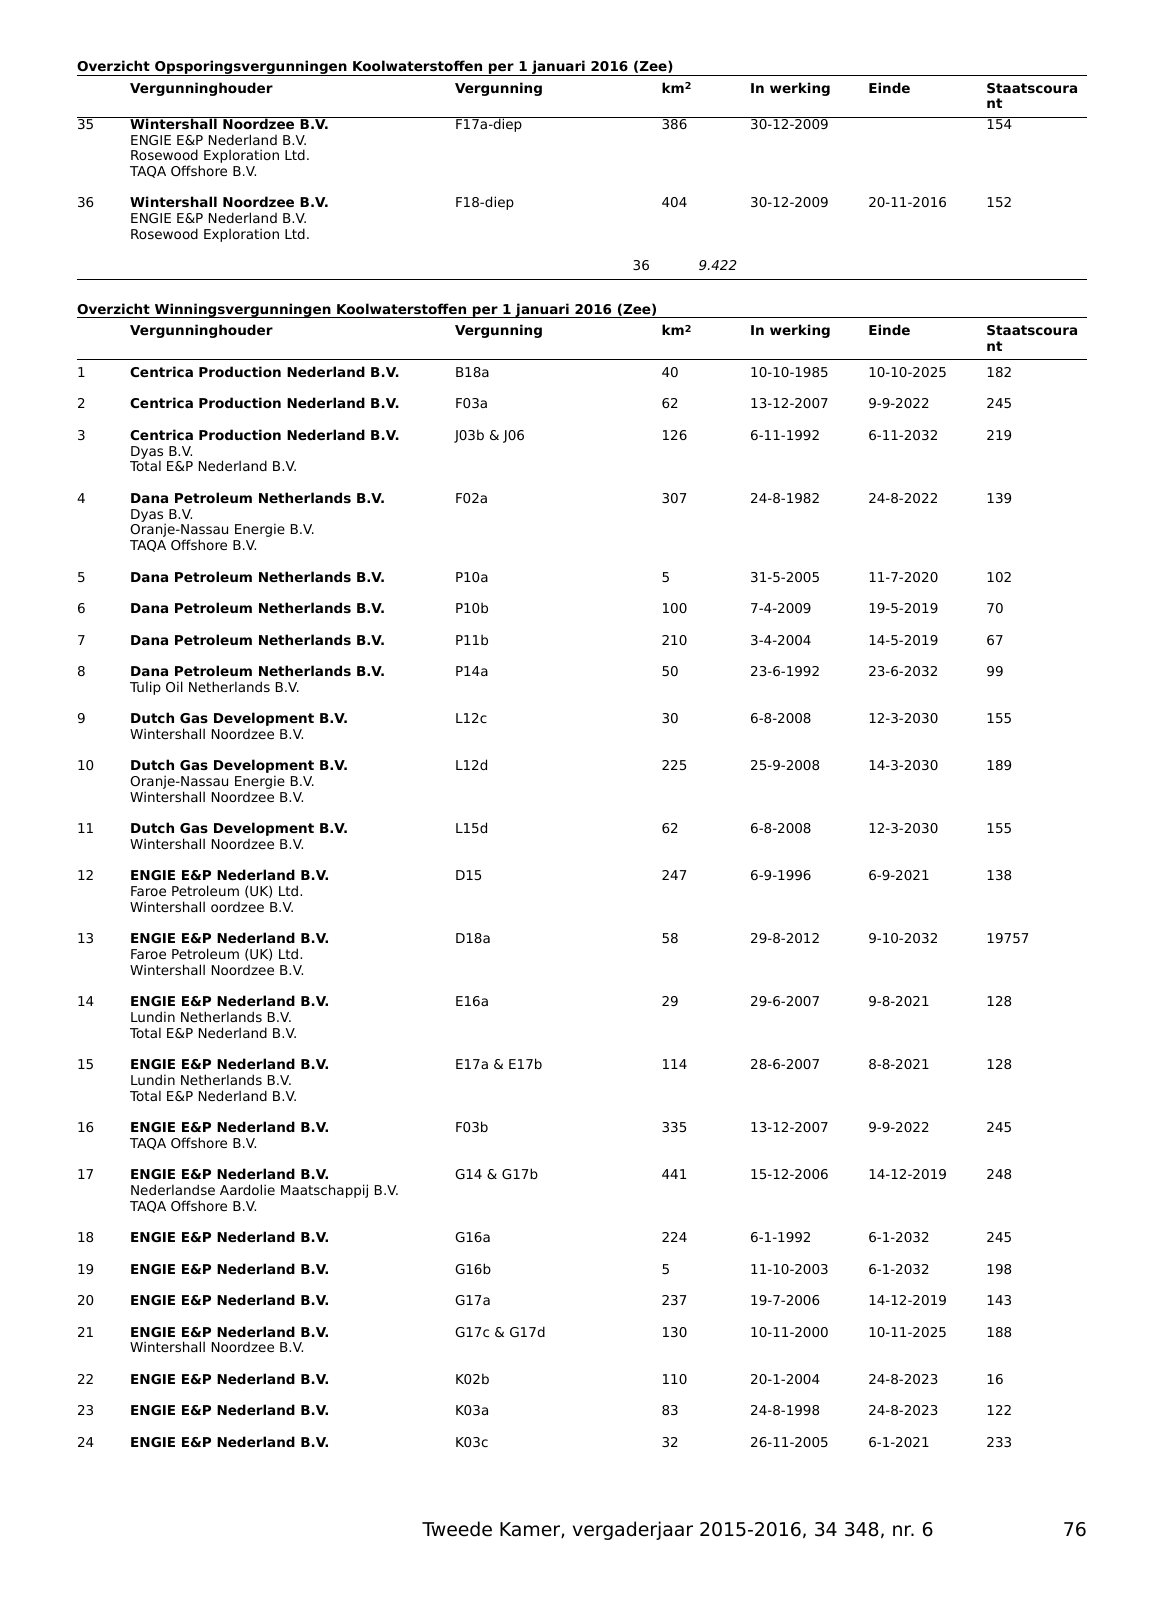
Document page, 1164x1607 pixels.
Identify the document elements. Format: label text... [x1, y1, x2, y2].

table_cell 245 [980, 1230, 1087, 1246]
table_cell 19-7-2006 [744, 1293, 862, 1309]
table_cell 245 [980, 1120, 1087, 1136]
table_cell Lundin Netherlands B.V. [124, 1073, 449, 1088]
table_cell 404 [655, 195, 744, 211]
table_cell [980, 1277, 1087, 1293]
table_cell [980, 585, 1087, 601]
table_cell 13-12-2007 [744, 1120, 862, 1136]
table_cell [744, 743, 862, 758]
table_cell [449, 164, 655, 179]
table_cell 7-4-2009 [744, 601, 862, 617]
table_cell [980, 790, 1087, 805]
table_cell [124, 1041, 449, 1057]
table_cell Centrica Production Nederland B.V. [124, 396, 449, 412]
table_cell 19-5-2019 [862, 601, 980, 617]
table_cell Wintershall Noordzee B.V. [124, 1340, 449, 1356]
table_cell [862, 1089, 980, 1104]
table_cell [449, 1104, 655, 1120]
table_cell 13 [77, 931, 124, 947]
table_cell [862, 118, 980, 132]
table_cell 10-11-2025 [862, 1324, 980, 1340]
table_cell [449, 853, 655, 868]
table_cell [744, 258, 862, 279]
table_cell 8 [77, 664, 124, 679]
table_cell Wintershall Noordzee B.V. [124, 727, 449, 742]
table_cell [744, 900, 862, 915]
table_cell 20 [77, 1293, 124, 1309]
table_cell 219 [980, 428, 1087, 443]
table_cell [77, 947, 124, 963]
table_cell 189 [980, 758, 1087, 774]
table_cell [77, 243, 124, 258]
table_cell [77, 318, 124, 359]
table_cell [980, 1387, 1087, 1403]
table_cell 335 [655, 1120, 744, 1136]
table_cell In werking [744, 76, 862, 117]
table_cell [77, 133, 124, 148]
table_cell [862, 585, 980, 601]
table_cell F17a-diep [449, 118, 655, 132]
table_cell [655, 727, 744, 742]
table_cell [124, 381, 449, 396]
table_cell [449, 837, 655, 852]
table_cell [449, 1387, 655, 1403]
table_cell [744, 1104, 862, 1120]
table_cell [980, 1199, 1087, 1214]
table_cell [862, 506, 980, 522]
table_cell [77, 211, 124, 227]
table_cell [744, 915, 862, 931]
table_cell [744, 1089, 862, 1104]
table_cell [980, 1340, 1087, 1356]
table_cell [862, 900, 980, 915]
table_cell B18a [449, 360, 655, 381]
table_cell [862, 538, 980, 554]
table_cell Vergunninghouder [124, 318, 449, 359]
table_cell 23-6-2032 [862, 664, 980, 679]
table_cell [449, 790, 655, 805]
table_cell 154 [980, 118, 1087, 132]
table_cell 36 [77, 195, 124, 211]
table_cell [124, 1387, 449, 1403]
table_cell [655, 1387, 744, 1403]
table_cell [449, 133, 655, 148]
table_cell [77, 227, 124, 242]
table_cell 14-12-2019 [862, 1293, 980, 1309]
table_cell [124, 585, 449, 601]
table_cell 2 [77, 396, 124, 412]
table_cell TAQA Offshore B.V. [124, 1136, 449, 1151]
table_cell Lundin Netherlands B.V. [124, 1010, 449, 1026]
table_cell km2 [655, 76, 744, 117]
table_cell [655, 1183, 744, 1198]
table_cell [980, 1104, 1087, 1120]
table_cell [77, 1089, 124, 1104]
table_cell F02a [449, 491, 655, 506]
table_cell [980, 133, 1087, 148]
table_cell [77, 1450, 124, 1466]
table_cell [862, 133, 980, 148]
table_cell [655, 680, 744, 695]
table_cell [862, 790, 980, 805]
table_cell [449, 522, 655, 538]
table_cell [862, 1419, 980, 1434]
table_cell [655, 648, 744, 664]
table_cell [655, 585, 744, 601]
table_cell [77, 1277, 124, 1293]
table_cell K02b [449, 1372, 655, 1387]
table_cell [980, 727, 1087, 742]
table_cell [980, 412, 1087, 428]
table_cell 12-3-2030 [862, 821, 980, 837]
table_cell [862, 1387, 980, 1403]
table_cell [449, 180, 655, 195]
table_cell [655, 790, 744, 805]
table_cell [980, 1136, 1087, 1151]
table_cell 21 [77, 1324, 124, 1340]
table_cell 122 [980, 1403, 1087, 1419]
table_cell 29-6-2007 [744, 994, 862, 1010]
table_cell 10-11-2000 [744, 1324, 862, 1340]
table_cell [77, 853, 124, 868]
table_cell [655, 1104, 744, 1120]
table_cell [124, 1104, 449, 1120]
table_cell [862, 853, 980, 868]
table_cell 188 [980, 1324, 1087, 1340]
table_cell [744, 538, 862, 554]
table_cell [744, 978, 862, 994]
table_cell [449, 506, 655, 522]
table_cell [862, 884, 980, 900]
table_cell [124, 978, 449, 994]
table_cell [744, 1387, 862, 1403]
table_cell [744, 1041, 862, 1057]
table_cell [980, 743, 1087, 758]
table_cell ENGIE E&P Nederland B.V. [124, 868, 449, 884]
table_cell 58 [655, 931, 744, 947]
table_cell [980, 900, 1087, 915]
table_cell [655, 554, 744, 569]
table_cell [980, 1089, 1087, 1104]
table_cell [980, 444, 1087, 459]
table_cell [77, 743, 124, 758]
table_cell 9.422 [655, 258, 744, 279]
table_cell G16b [449, 1261, 655, 1277]
table_cell [449, 900, 655, 915]
table_cell [862, 1026, 980, 1041]
table_cell [862, 459, 980, 475]
table_cell 12 [77, 868, 124, 884]
table_cell [449, 475, 655, 491]
table_cell 102 [980, 569, 1087, 585]
table_cell 6-9-1996 [744, 868, 862, 884]
table_cell [77, 1309, 124, 1324]
table_cell Dutch Gas Development B.V. [124, 758, 449, 774]
table_cell G14 & G17b [449, 1167, 655, 1183]
table_cell [449, 444, 655, 459]
table_cell [744, 133, 862, 148]
table_cell D15 [449, 868, 655, 884]
table_cell [744, 727, 862, 742]
table_cell [124, 695, 449, 711]
table_cell [980, 805, 1087, 821]
table_cell [449, 884, 655, 900]
table_cell [862, 164, 980, 179]
table_cell 5 [655, 569, 744, 585]
table_cell 32 [655, 1435, 744, 1450]
table_cell [862, 1041, 980, 1057]
table_cell [124, 648, 449, 664]
table_cell 25-9-2008 [744, 758, 862, 774]
table_cell 23-6-1992 [744, 664, 862, 679]
table_cell [744, 1246, 862, 1261]
table_cell Wintershall Noordzee B.V. [124, 963, 449, 978]
table_cell [124, 1309, 449, 1324]
table_cell [744, 805, 862, 821]
table_cell [77, 444, 124, 459]
table_cell 128 [980, 1057, 1087, 1073]
table_cell [980, 947, 1087, 963]
table_cell F18-diep [449, 195, 655, 211]
table_cell Wintershall Noordzee B.V. [124, 118, 449, 132]
table_cell 30 [655, 711, 744, 727]
table_cell [980, 1419, 1087, 1434]
table_cell [744, 211, 862, 227]
table_cell 10-10-1985 [744, 360, 862, 381]
table_cell Dyas B.V. [124, 506, 449, 522]
table_cell 152 [980, 195, 1087, 211]
table_cell 17 [77, 1167, 124, 1183]
table_cell [77, 475, 124, 491]
table_cell [77, 695, 124, 711]
table_cell [655, 617, 744, 632]
table_cell [744, 227, 862, 242]
table_cell [77, 805, 124, 821]
table_cell [655, 915, 744, 931]
table_cell [980, 1356, 1087, 1372]
table_cell [744, 585, 862, 601]
table_cell Wintershall oordzee B.V. [124, 900, 449, 915]
table_cell [862, 1450, 980, 1466]
table_cell 9-10-2032 [862, 931, 980, 947]
table_cell L12c [449, 711, 655, 727]
table_cell [862, 1010, 980, 1026]
table_cell [862, 1309, 980, 1324]
table_cell 386 [655, 118, 744, 132]
table_cell 62 [655, 821, 744, 837]
table_cell 36 [449, 258, 655, 279]
table_cell [124, 617, 449, 632]
table_cell ENGIE E&P Nederland B.V. [124, 1230, 449, 1246]
table_cell [655, 444, 744, 459]
table_cell [862, 381, 980, 396]
table_cell [124, 1419, 449, 1434]
table_cell 110 [655, 1372, 744, 1387]
table_cell [124, 412, 449, 428]
table_cell [862, 947, 980, 963]
table_cell 224 [655, 1230, 744, 1246]
table_cell [77, 522, 124, 538]
table_cell [124, 805, 449, 821]
table_cell [862, 648, 980, 664]
table_cell 24-8-2023 [862, 1372, 980, 1387]
table_cell Dutch Gas Development B.V. [124, 711, 449, 727]
table_cell [124, 180, 449, 195]
table_cell 11-7-2020 [862, 569, 980, 585]
table_cell 24-8-1998 [744, 1403, 862, 1419]
table_cell [449, 1246, 655, 1261]
table_cell [77, 1026, 124, 1041]
table_cell [980, 774, 1087, 789]
table_cell [449, 680, 655, 695]
table_cell [655, 1309, 744, 1324]
table_cell [862, 1136, 980, 1151]
table_cell [655, 1277, 744, 1293]
table_cell [124, 258, 449, 279]
table_cell [77, 1387, 124, 1403]
table_cell Dana Petroleum Netherlands B.V. [124, 664, 449, 679]
table_cell 9-9-2022 [862, 396, 980, 412]
table_cell 237 [655, 1293, 744, 1309]
table_cell [744, 1214, 862, 1230]
table_cell [449, 227, 655, 242]
table_cell 128 [980, 994, 1087, 1010]
table_cell 29 [655, 994, 744, 1010]
table_cell [980, 1450, 1087, 1466]
table_cell [124, 1450, 449, 1466]
table_cell 245 [980, 396, 1087, 412]
table_cell [862, 1277, 980, 1293]
table_cell [980, 915, 1087, 931]
table_cell [449, 774, 655, 789]
table_cell 10 [77, 758, 124, 774]
table_cell 4 [77, 491, 124, 506]
table_cell Einde [862, 76, 980, 117]
table_cell [449, 695, 655, 711]
table_cell ENGIE E&P Nederland B.V. [124, 211, 449, 227]
table_cell [862, 180, 980, 195]
table_cell [124, 1356, 449, 1372]
table_cell Wintershall Noordzee B.V. [124, 837, 449, 852]
table_cell 15 [77, 1057, 124, 1073]
table_cell 182 [980, 360, 1087, 381]
table_cell [862, 148, 980, 164]
table_cell [862, 1340, 980, 1356]
table_cell [862, 1151, 980, 1167]
table_cell 50 [655, 664, 744, 679]
table_cell ENGIE E&P Nederland B.V. [124, 1293, 449, 1309]
table_cell [124, 915, 449, 931]
table_cell [655, 1199, 744, 1214]
table_cell ENGIE E&P Nederland B.V. [124, 1435, 449, 1450]
table_cell 155 [980, 821, 1087, 837]
table_cell [980, 1151, 1087, 1167]
table_cell 114 [655, 1057, 744, 1073]
table_cell Faroe Petroleum (UK) Ltd. [124, 884, 449, 900]
table_cell [744, 475, 862, 491]
table_cell [449, 1026, 655, 1041]
table_cell [655, 133, 744, 148]
table_cell [77, 554, 124, 569]
table_cell [980, 884, 1087, 900]
table_cell [655, 837, 744, 852]
table_cell [744, 444, 862, 459]
table_cell [980, 164, 1087, 179]
table_cell [744, 412, 862, 428]
table_cell [980, 963, 1087, 978]
table_cell [77, 963, 124, 978]
table_cell [655, 1010, 744, 1026]
table_cell [77, 790, 124, 805]
table_cell 28-6-2007 [744, 1057, 862, 1073]
table_cell [449, 459, 655, 475]
table_cell [655, 243, 744, 258]
table_cell 198 [980, 1261, 1087, 1277]
table_cell 83 [655, 1403, 744, 1419]
table_cell Vergunninghouder [124, 76, 449, 117]
table_cell 7 [77, 632, 124, 648]
table_cell 130 [655, 1324, 744, 1340]
table_cell [862, 837, 980, 852]
table_cell [980, 381, 1087, 396]
table_cell [124, 853, 449, 868]
table_cell [449, 1010, 655, 1026]
table_cell 24 [77, 1435, 124, 1450]
table_cell 6-11-2032 [862, 428, 980, 443]
table_cell [862, 1183, 980, 1198]
table_cell 40 [655, 360, 744, 381]
table_cell [862, 963, 980, 978]
table_cell F03a [449, 396, 655, 412]
table_cell [449, 1309, 655, 1324]
table_cell 210 [655, 632, 744, 648]
table_cell ENGIE E&P Nederland B.V. [124, 1324, 449, 1340]
table_cell G16a [449, 1230, 655, 1246]
table_cell [77, 978, 124, 994]
table_cell [77, 1356, 124, 1372]
table_cell Centrica Production Nederland B.V. [124, 360, 449, 381]
table_cell [980, 1183, 1087, 1198]
table_cell [655, 963, 744, 978]
table_cell ENGIE E&P Nederland B.V. [124, 1403, 449, 1419]
table_cell [449, 1277, 655, 1293]
table_cell 12-3-2030 [862, 711, 980, 727]
table_cell [655, 1026, 744, 1041]
table_cell [655, 978, 744, 994]
table_cell [655, 227, 744, 242]
table_cell [744, 884, 862, 900]
table_cell [77, 538, 124, 554]
table_cell [744, 164, 862, 179]
table_cell [449, 412, 655, 428]
table_cell [77, 164, 124, 179]
table_cell [77, 617, 124, 632]
table_cell [77, 148, 124, 164]
table_cell Tulip Oil Netherlands B.V. [124, 680, 449, 695]
table_cell 6 [77, 601, 124, 617]
table_cell [655, 1073, 744, 1088]
table_cell [655, 506, 744, 522]
table_cell [449, 648, 655, 664]
table_cell [744, 1309, 862, 1324]
table_cell [77, 680, 124, 695]
table_cell [77, 1136, 124, 1151]
table_cell [744, 1010, 862, 1026]
table_cell [744, 853, 862, 868]
table_cell 30-12-2009 [744, 195, 862, 211]
table_cell [77, 1199, 124, 1214]
table_cell 22 [77, 1372, 124, 1387]
table_cell 155 [980, 711, 1087, 727]
table_cell Oranje-Nassau Energie B.V. [124, 522, 449, 538]
table_cell [77, 506, 124, 522]
table_cell [655, 884, 744, 900]
table_cell [655, 1089, 744, 1104]
table_cell [980, 243, 1087, 258]
table_cell 20-11-2016 [862, 195, 980, 211]
table_cell 16 [77, 1120, 124, 1136]
table_cell [124, 243, 449, 258]
table_cell L12d [449, 758, 655, 774]
table_cell 30-12-2009 [744, 118, 862, 132]
table_cell [124, 1214, 449, 1230]
table_cell [449, 1041, 744, 1057]
table_cell [77, 1073, 124, 1088]
table_cell [744, 459, 862, 475]
table_cell 247 [655, 868, 744, 884]
table_cell [655, 475, 744, 491]
table_cell Dana Petroleum Netherlands B.V. [124, 569, 449, 585]
table_cell [744, 1450, 862, 1466]
table_cell 70 [980, 601, 1087, 617]
table_cell G17c & G17d [449, 1324, 655, 1340]
table_cell [449, 243, 655, 258]
table_cell [744, 1277, 862, 1293]
table_cell Staatscourant [980, 318, 1087, 359]
table_cell [449, 585, 655, 601]
table_cell [980, 180, 1087, 195]
table_header Overzicht Opsporingsvergunningen Koolwaterstoffen per 1 januari 2016 (Zee) [77, 59, 1087, 75]
table_cell [449, 538, 655, 554]
table_cell [744, 963, 862, 978]
table_cell [449, 743, 655, 758]
table_cell [862, 695, 980, 711]
table_cell Faroe Petroleum (UK) Ltd. [124, 947, 449, 963]
table_cell [862, 805, 980, 821]
table_cell 5 [77, 569, 124, 585]
table_cell [124, 1277, 449, 1293]
table_cell 14 [77, 994, 124, 1010]
table_cell [980, 1041, 1087, 1057]
table_cell [124, 1151, 449, 1167]
table_cell [449, 1340, 655, 1356]
table_cell [980, 459, 1087, 475]
table_cell Centrica Production Nederland B.V. [124, 428, 449, 443]
table_cell [980, 978, 1087, 994]
table_cell [980, 148, 1087, 164]
table_cell P10b [449, 601, 655, 617]
table_cell [655, 211, 744, 227]
table_cell [862, 978, 980, 994]
table_cell 62 [655, 396, 744, 412]
table_cell [980, 475, 1087, 491]
table_cell [862, 617, 980, 632]
table_cell 5 [655, 1261, 744, 1277]
table_cell 14-3-2030 [862, 758, 980, 774]
table_cell 9-8-2021 [862, 994, 980, 1010]
table_cell 99 [980, 664, 1087, 679]
table_cell [77, 648, 124, 664]
table_cell [862, 743, 980, 758]
table_cell [77, 1104, 124, 1120]
table_cell [77, 1010, 124, 1026]
table_cell 3-4-2004 [744, 632, 862, 648]
table_cell [744, 1419, 862, 1434]
table_cell [744, 506, 862, 522]
table_cell [862, 1246, 980, 1261]
table_cell 1 [77, 360, 124, 381]
table_cell [77, 1041, 124, 1057]
table_cell [862, 1104, 980, 1120]
table_cell [862, 258, 980, 279]
table_cell [655, 1246, 744, 1261]
table_cell [744, 1356, 862, 1372]
table_cell [77, 1246, 124, 1261]
table_cell [449, 1136, 655, 1151]
table_cell [862, 211, 980, 227]
table_cell [655, 1450, 744, 1466]
table_cell [77, 727, 124, 742]
table_cell [77, 1419, 124, 1434]
table_cell D18a [449, 931, 655, 947]
table_cell Oranje-Nassau Energie B.V. [124, 774, 449, 789]
table_cell [980, 617, 1087, 632]
table_cell 441 [655, 1167, 744, 1183]
table_cell [744, 381, 862, 396]
table_cell [655, 1340, 744, 1356]
table_cell K03a [449, 1403, 655, 1419]
table_cell Dana Petroleum Netherlands B.V. [124, 601, 449, 617]
table_cell 24-8-2023 [862, 1403, 980, 1419]
table_cell Rosewood Exploration Ltd. [124, 227, 449, 242]
table_cell [77, 1340, 124, 1356]
table_cell [77, 774, 124, 789]
table_cell [744, 790, 862, 805]
table_cell [980, 227, 1087, 242]
table_cell [449, 1199, 655, 1214]
table_cell [862, 522, 980, 538]
table_cell 9 [77, 711, 124, 727]
table_cell [449, 805, 655, 821]
table_cell F03b [449, 1120, 655, 1136]
table_cell [77, 915, 124, 931]
table_cell [980, 853, 1087, 868]
table_cell Total E&P Nederland B.V. [124, 1026, 449, 1041]
table_cell P11b [449, 632, 655, 648]
table_cell P14a [449, 664, 655, 679]
table_cell ENGIE E&P Nederland B.V. [124, 133, 449, 148]
table_cell [862, 243, 980, 258]
table_cell [77, 76, 124, 117]
table_cell [655, 1214, 744, 1230]
table_cell 9-9-2022 [862, 1120, 980, 1136]
table_cell [655, 1356, 744, 1372]
table_cell [449, 617, 655, 632]
table_cell [449, 915, 655, 931]
table_cell 19 [77, 1261, 124, 1277]
table_cell [77, 900, 124, 915]
table_cell [449, 1151, 655, 1167]
table_cell ENGIE E&P Nederland B.V. [124, 994, 449, 1010]
table_cell [124, 1246, 449, 1261]
table_cell [744, 1199, 862, 1214]
table_cell Total E&P Nederland B.V. [124, 1089, 449, 1104]
table_cell [744, 1026, 862, 1041]
table_cell km2 [655, 318, 744, 359]
table_cell [744, 774, 862, 789]
table_cell [862, 1073, 980, 1088]
table_cell [655, 695, 744, 711]
table_cell J03b & J06 [449, 428, 655, 443]
table_cell [77, 884, 124, 900]
table_cell [449, 1356, 655, 1372]
table_cell [862, 774, 980, 789]
table_cell [449, 1419, 655, 1434]
table_header Overzicht Winningsvergunningen Koolwaterstoffen per 1 januari 2016 (Zee) [77, 302, 1087, 317]
table_cell TAQA Offshore B.V. [124, 538, 449, 554]
table_cell Nederlandse Aardolie Maatschappij B.V. [124, 1183, 449, 1198]
table_cell Staatscourant [980, 76, 1087, 117]
table_cell ENGIE E&P Nederland B.V. [124, 1372, 449, 1387]
table_cell [744, 1183, 862, 1198]
table_cell 233 [980, 1435, 1087, 1450]
table_cell [862, 1214, 980, 1230]
table_cell 14-5-2019 [862, 632, 980, 648]
table_cell K03c [449, 1435, 655, 1450]
table_cell [744, 243, 862, 258]
table_cell [744, 522, 862, 538]
table_cell 11 [77, 821, 124, 837]
table_cell [655, 774, 744, 789]
table_cell [77, 258, 124, 279]
table_cell 225 [655, 758, 744, 774]
table_cell 16 [980, 1372, 1087, 1387]
table_cell [77, 1151, 124, 1167]
table_cell [980, 1073, 1087, 1088]
table_cell 6-8-2008 [744, 821, 862, 837]
table_cell 139 [980, 491, 1087, 506]
table_cell 24-8-1982 [744, 491, 862, 506]
table_cell [77, 837, 124, 852]
table_cell [77, 412, 124, 428]
table_cell [655, 1419, 744, 1434]
table_cell ENGIE E&P Nederland B.V. [124, 1167, 449, 1183]
table_cell [980, 837, 1087, 852]
table_cell [980, 648, 1087, 664]
table_cell E16a [449, 994, 655, 1010]
table_cell [449, 727, 655, 742]
table_cell [655, 180, 744, 195]
table_cell 248 [980, 1167, 1087, 1183]
table_cell [449, 1089, 655, 1104]
table_cell 15-12-2006 [744, 1167, 862, 1183]
table_cell [862, 680, 980, 695]
table_cell 13-12-2007 [744, 396, 862, 412]
table_cell Wintershall Noordzee B.V. [124, 195, 449, 211]
table_cell [862, 227, 980, 242]
table_cell [124, 743, 449, 758]
table_cell [862, 1199, 980, 1214]
table_cell 11-10-2003 [744, 1261, 862, 1277]
table_cell [980, 1309, 1087, 1324]
table_cell [449, 381, 655, 396]
table_cell TAQA Offshore B.V. [124, 164, 449, 179]
table_cell [449, 148, 655, 164]
table_cell [980, 695, 1087, 711]
table_cell [980, 1214, 1087, 1230]
table_cell [980, 506, 1087, 522]
table_cell 67 [980, 632, 1087, 648]
table_cell [77, 381, 124, 396]
table_cell [744, 680, 862, 695]
table_cell [655, 743, 744, 758]
table_cell [744, 617, 862, 632]
table_cell [449, 1073, 655, 1088]
table_cell [744, 1151, 862, 1167]
table_cell [655, 538, 744, 554]
table_cell In werking [744, 318, 862, 359]
table_cell [449, 211, 655, 227]
table_cell 6-1-1992 [744, 1230, 862, 1246]
table_cell L15d [449, 821, 655, 837]
table_cell [655, 522, 744, 538]
table_cell [655, 1136, 744, 1151]
table_cell 19757 [980, 931, 1087, 947]
table_cell [655, 381, 744, 396]
table_cell Einde [862, 318, 980, 359]
table_cell 23 [77, 1403, 124, 1419]
table_cell [77, 180, 124, 195]
table_cell 6-9-2021 [862, 868, 980, 884]
table_cell [980, 554, 1087, 569]
table_cell Vergunning [449, 76, 655, 117]
table_cell 26-11-2005 [744, 1435, 862, 1450]
table_cell [77, 459, 124, 475]
table_cell P10a [449, 569, 655, 585]
table_cell 3 [77, 428, 124, 443]
table_cell [744, 180, 862, 195]
table_cell 14-12-2019 [862, 1167, 980, 1183]
table_cell [655, 900, 744, 915]
table_cell 31-5-2005 [744, 569, 862, 585]
table_cell [862, 727, 980, 742]
table_cell ENGIE E&P Nederland B.V. [124, 1120, 449, 1136]
table_cell ENGIE E&P Nederland B.V. [124, 931, 449, 947]
table_cell [77, 1183, 124, 1198]
table_cell [744, 837, 862, 852]
table_cell 24-8-2022 [862, 491, 980, 506]
table_cell [449, 1214, 655, 1230]
table_cell [77, 1214, 124, 1230]
table_cell 100 [655, 601, 744, 617]
table_cell [744, 1073, 862, 1088]
table_cell [744, 695, 862, 711]
table_cell [655, 164, 744, 179]
table_cell 307 [655, 491, 744, 506]
table_cell [449, 947, 655, 963]
table_cell [744, 947, 862, 963]
table_cell [449, 1450, 655, 1466]
table_cell Dyas B.V. [124, 444, 449, 459]
table_cell [655, 1151, 744, 1167]
table_cell [980, 1246, 1087, 1261]
table_cell [744, 554, 862, 569]
table_cell [744, 1136, 862, 1151]
table_cell G17a [449, 1293, 655, 1309]
table_cell 126 [655, 428, 744, 443]
table_cell [655, 805, 744, 821]
table_cell [449, 978, 655, 994]
table_cell 6-8-2008 [744, 711, 862, 727]
table_cell ENGIE E&P Nederland B.V. [124, 1261, 449, 1277]
table_cell ENGIE E&P Nederland B.V. [124, 1057, 449, 1073]
table_cell [980, 211, 1087, 227]
table_cell [862, 915, 980, 931]
table_cell Total E&P Nederland B.V. [124, 459, 449, 475]
table_cell [655, 412, 744, 428]
table_cell Rosewood Exploration Ltd. [124, 148, 449, 164]
table_cell 143 [980, 1293, 1087, 1309]
table_cell Wintershall Noordzee B.V. [124, 790, 449, 805]
table_cell [655, 459, 744, 475]
table_cell 10-10-2025 [862, 360, 980, 381]
table_cell [980, 258, 1087, 279]
table_cell 6-1-2021 [862, 1435, 980, 1450]
table_cell 138 [980, 868, 1087, 884]
table_cell Dana Petroleum Netherlands B.V. [124, 632, 449, 648]
table_cell E17a & E17b [449, 1057, 655, 1073]
table_cell Dana Petroleum Netherlands B.V. [124, 491, 449, 506]
table_cell 8-8-2021 [862, 1057, 980, 1073]
table_cell [980, 1026, 1087, 1041]
table_cell [862, 554, 980, 569]
table_cell 6-11-1992 [744, 428, 862, 443]
table_cell [744, 1340, 862, 1356]
table_cell [124, 475, 449, 491]
table_cell [862, 444, 980, 459]
table_cell 29-8-2012 [744, 931, 862, 947]
table_cell 18 [77, 1230, 124, 1246]
table_cell [655, 148, 744, 164]
table_cell [124, 554, 449, 569]
table_cell [980, 680, 1087, 695]
table_cell 35 [77, 118, 124, 132]
table_cell [449, 554, 655, 569]
table_cell [449, 963, 655, 978]
table_cell TAQA Offshore B.V. [124, 1199, 449, 1214]
table_cell Vergunning [449, 318, 655, 359]
table_cell [862, 475, 980, 491]
table_cell Dutch Gas Development B.V. [124, 821, 449, 837]
table_cell [862, 412, 980, 428]
table_cell [744, 148, 862, 164]
table_cell [655, 947, 744, 963]
table_cell 6-1-2032 [862, 1230, 980, 1246]
table_cell [744, 648, 862, 664]
table_cell [77, 585, 124, 601]
table_cell [862, 1356, 980, 1372]
table_cell [980, 538, 1087, 554]
table_cell [655, 853, 744, 868]
table_cell [980, 522, 1087, 538]
table_cell [449, 1183, 655, 1198]
table_cell [980, 1010, 1087, 1026]
table_cell 6-1-2032 [862, 1261, 980, 1277]
table_cell 20-1-2004 [744, 1372, 862, 1387]
